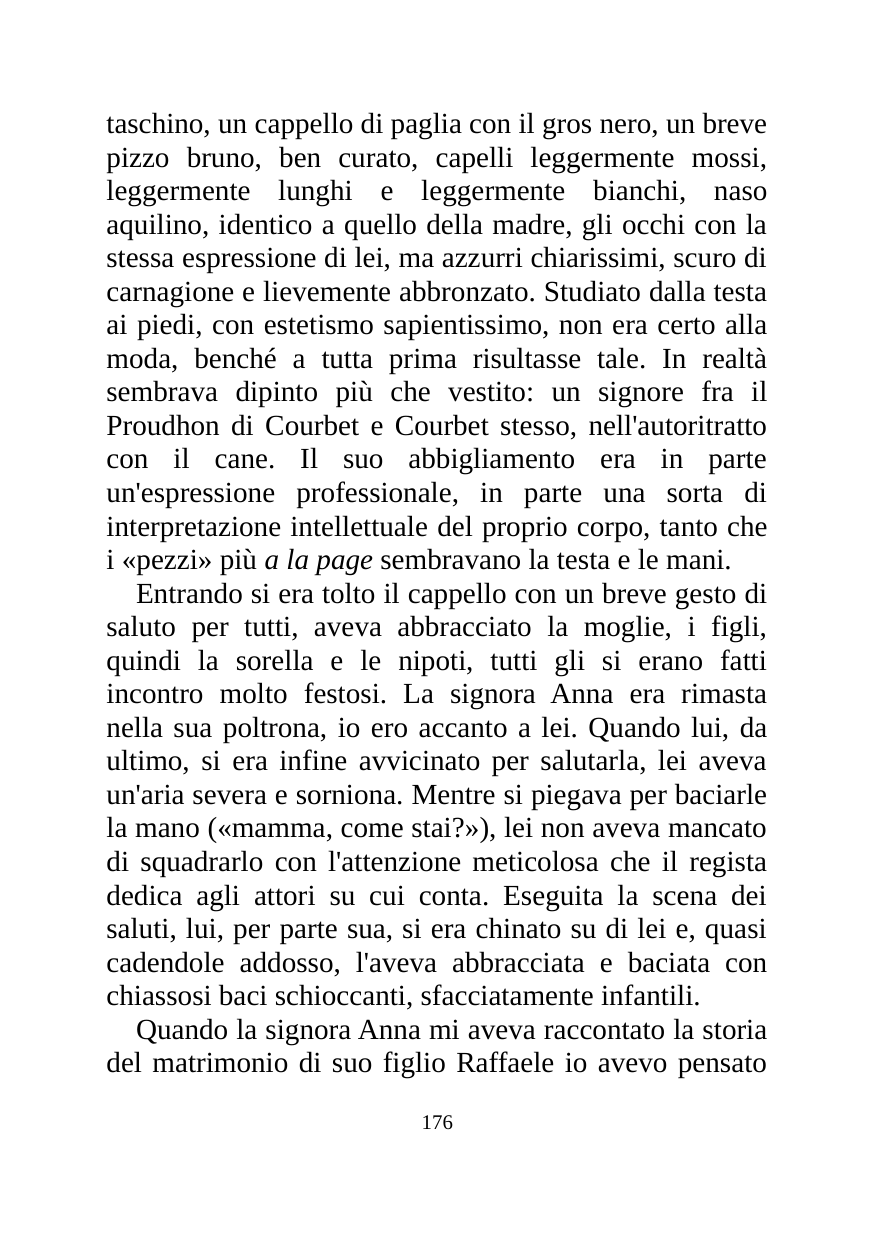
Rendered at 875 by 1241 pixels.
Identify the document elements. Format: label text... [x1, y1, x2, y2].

text Entrando si era tolto il cappello con un breve gesto di saluto per tutti, aveva abbracciato la moglie, i figli, quindi la sorella e le nipoti, tutti gli si erano fatti incontro molto festosi. La signora Anna era rimasta nella sua poltrona, io ero accanto a lei. Quando lui, da ultimo, si era infine avvicinato per salutarla, lei aveva un'aria severa e sorniona. Mentre si piegava per baciarle la mano («mamma, come stai?»), lei non aveva mancato di squadrarlo con l'attenzione meticolosa che il regista dedica agli attori su cui conta. Eseguita la scena dei saluti, lui, per parte sua, si era chinato su di lei e, quasi cadendole addosso, l'aveva abbracciata e baciata con chiassosi baci schioccanti, sfacciatamente infantili. [106, 576, 768, 1012]
text taschino, un cappello di paglia con il gros nero, un breve pizzo bruno, ben curato, capelli leggermente mossi, leggermente lunghi e leggermente bianchi, naso aquilino, identico a quello della madre, gli occhi con la stessa espressione di lei, ma azzurri chiarissimi, scuro di carnagione e lievemente abbronzato. Studiato dalla testa ai piedi, con estetismo sapientissimo, non era certo alla moda, benché a tutta prima risultasse tale. In realtà sembrava dipinto più che vestito: un signore fra il Proudhon di Courbet e Courbet stesso, nell'autoritratto con il cane. Il suo abbigliamento era in parte un'espressione professionale, in parte una sorta di interpretazione intellettuale del proprio corpo, tanto che i «pezzi» più a la page sembravano la testa e le mani. [106, 106, 768, 576]
text Quando la signora Anna mi aveva raccontato la storia del matrimonio di suo figlio Raffaele io avevo pensato [106, 1012, 768, 1079]
